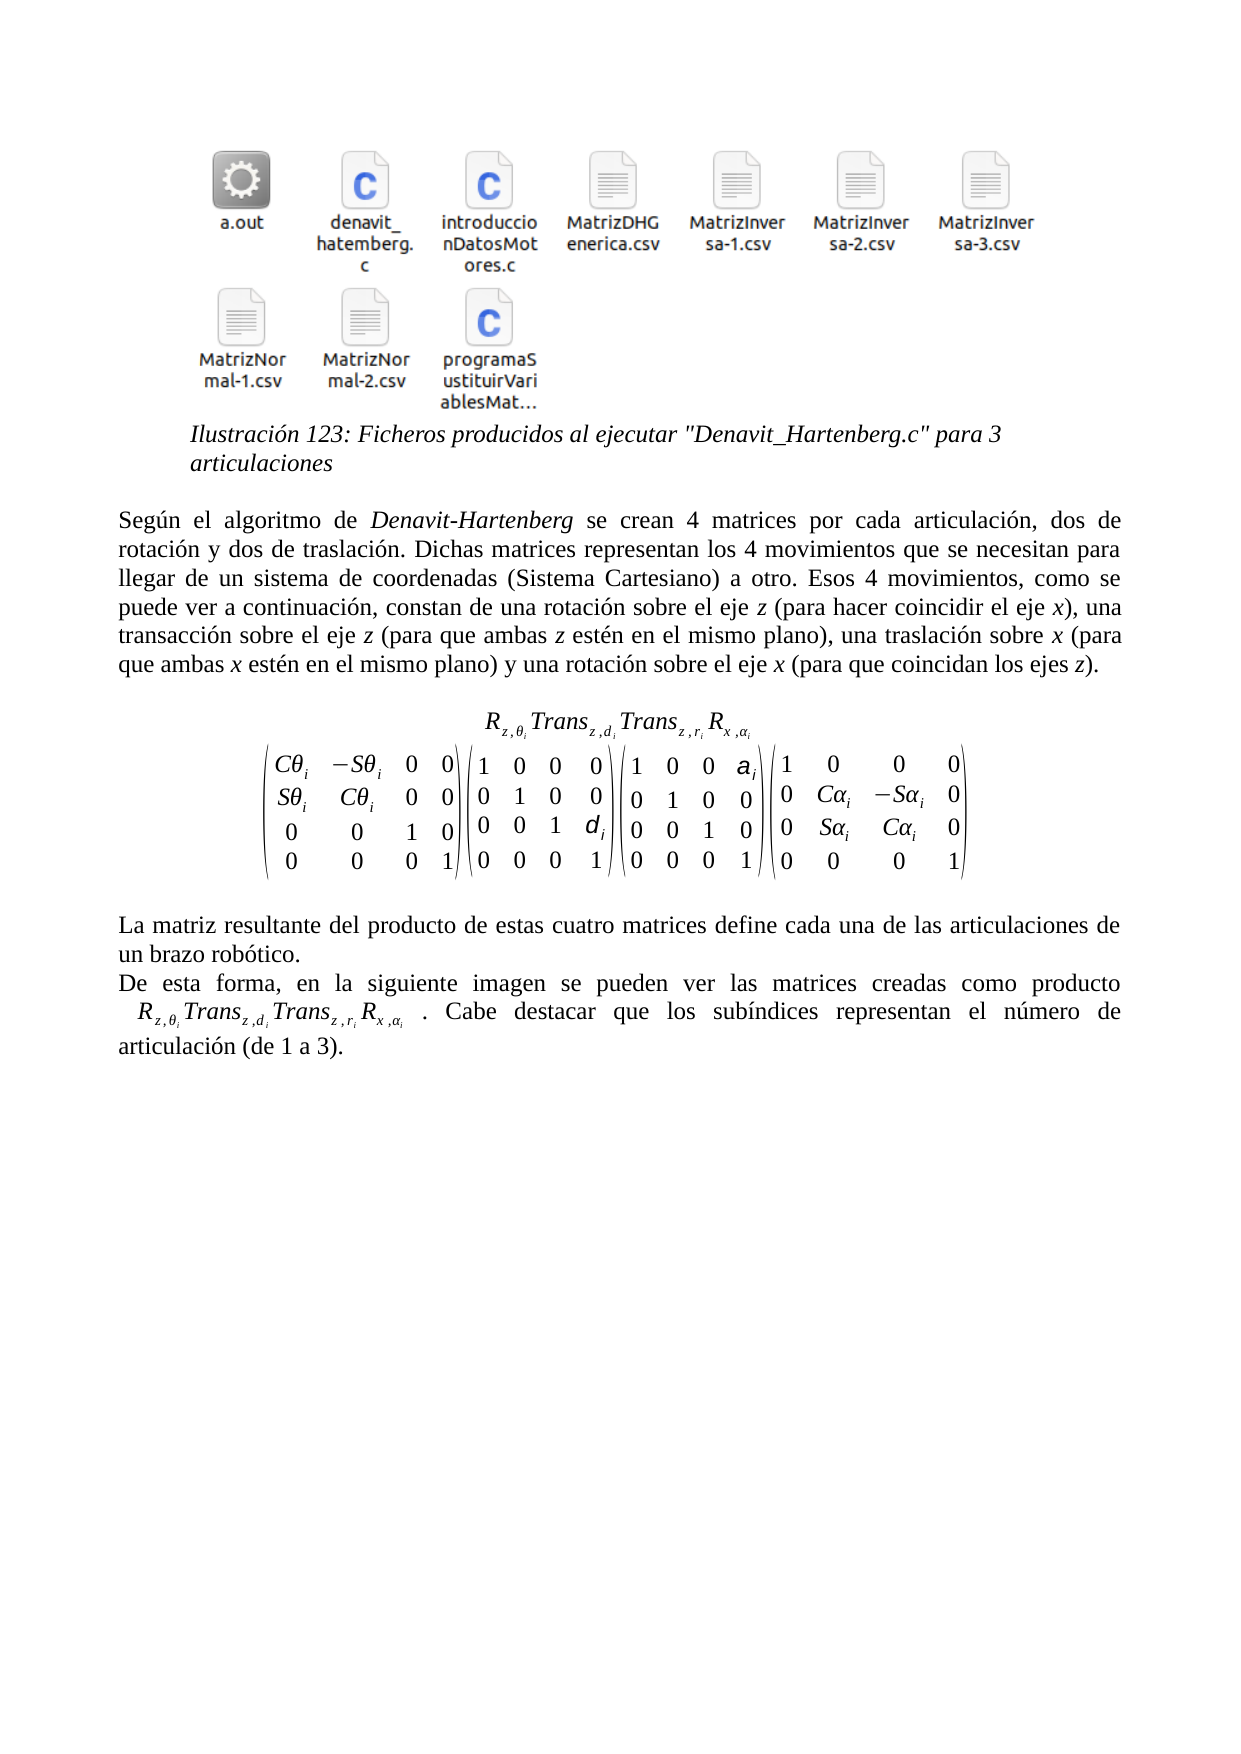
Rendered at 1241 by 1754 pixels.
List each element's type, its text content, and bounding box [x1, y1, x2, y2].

text La matriz resultante del producto de estas cuatro matrices define cada una de las articulaciones de un brazo robótico. [118, 910, 1122, 968]
text Ilustración 123: Ficheros producidos al ejecutar "Denavit_Hartenberg.c" para 3 articulaciones [190, 159, 1051, 477]
text De esta forma, en la siguiente imagen se pueden ver las matrices creadas como producto . Cabe destacar que los subíndices representan el número de articulación (de 1 a 3). [118, 968, 1122, 1060]
text Según el algoritmo de Denavit-Hartenberg se crean 4 matrices por cada articulación, dos de rotación y dos de traslación. Dichas matrices representan los 4 movimientos que se necesitan para llegar de un sistema de coordenadas (Sistema Cartesiano) a otro. Esos 4 movimientos, como se puede ver a continuación, constan de una rotación sobre el eje z (para hacer coincidir el eje x), una transacción sobre el eje z (para que ambas z estén en el mismo plano), una traslación sobre x (para que ambas x estén en el mismo plano) y una rotación sobre el eje x (para que coincidan los ejes z). [118, 506, 1122, 678]
